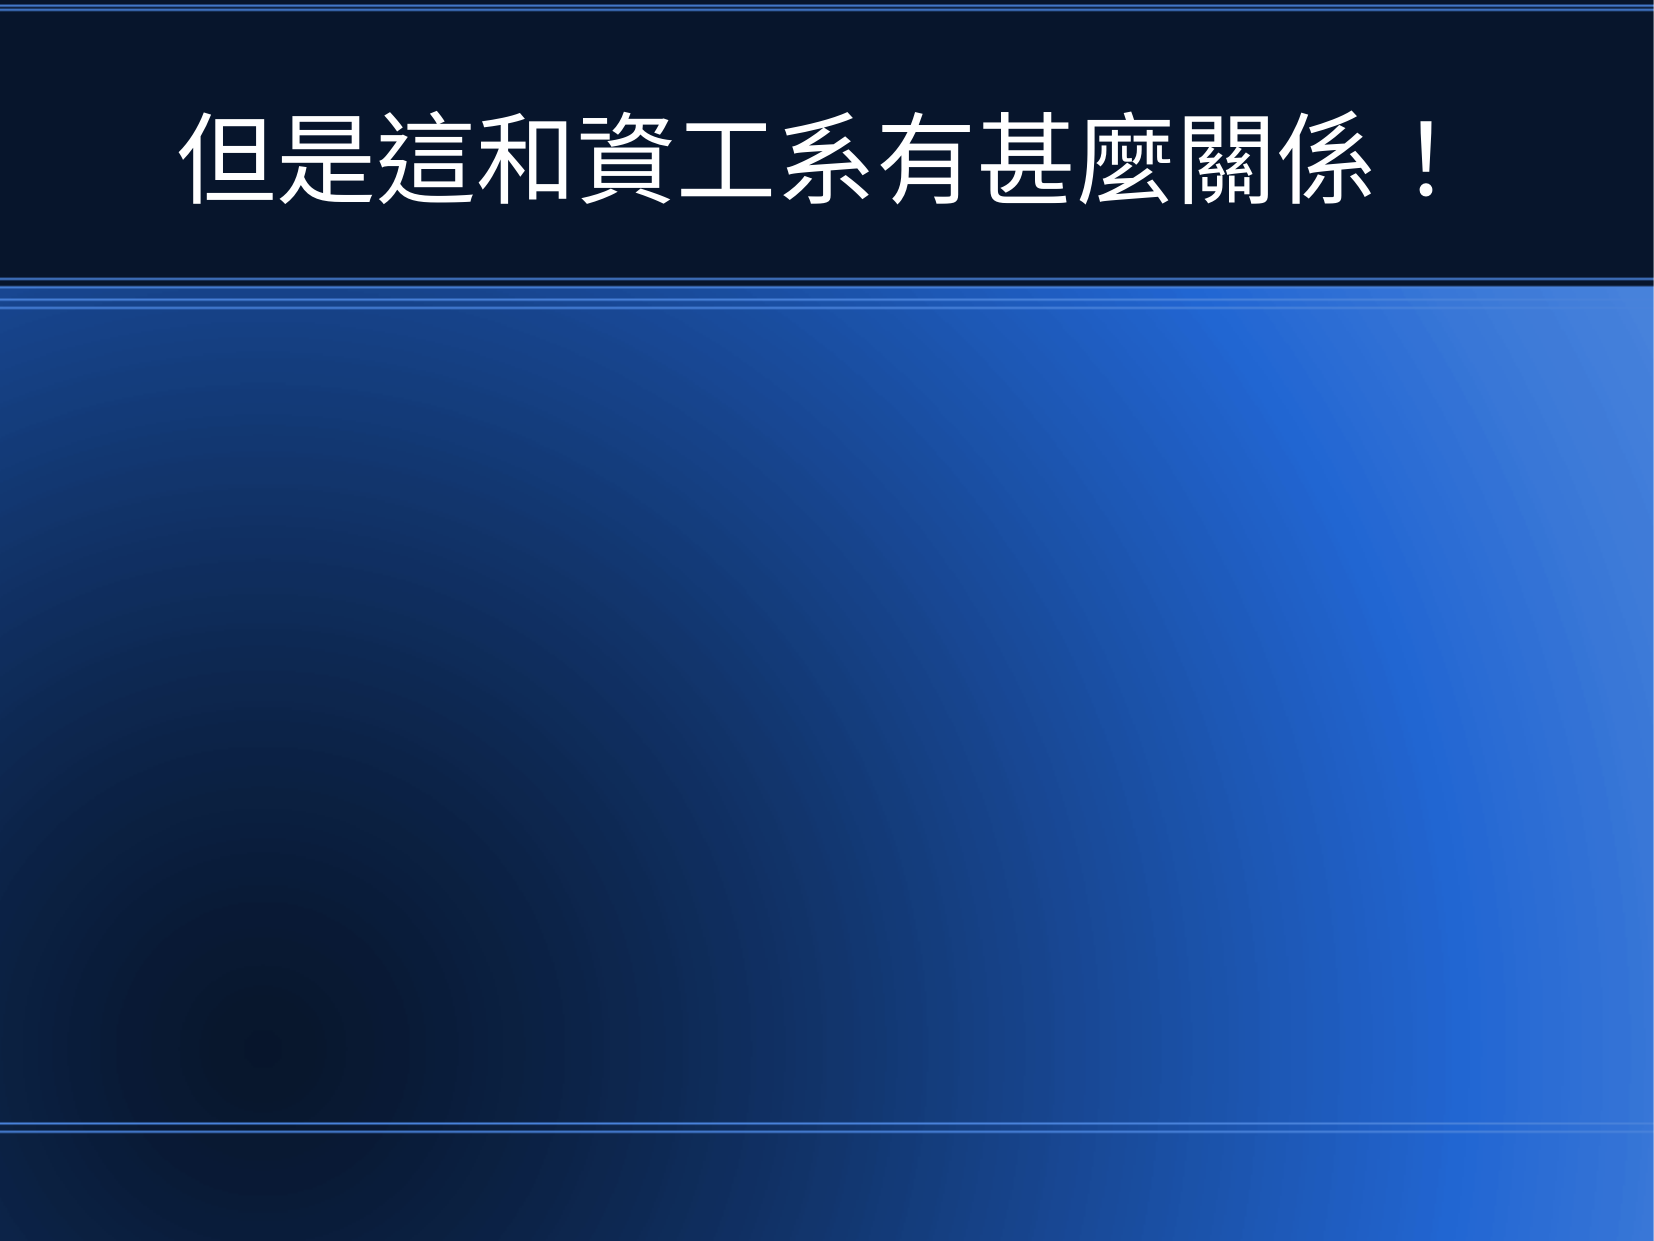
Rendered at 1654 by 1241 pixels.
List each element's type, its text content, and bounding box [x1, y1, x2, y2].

picture [0, 0, 1654, 1241]
title 但是這和資工系有甚麼關係！ [82, 49, 1571, 257]
